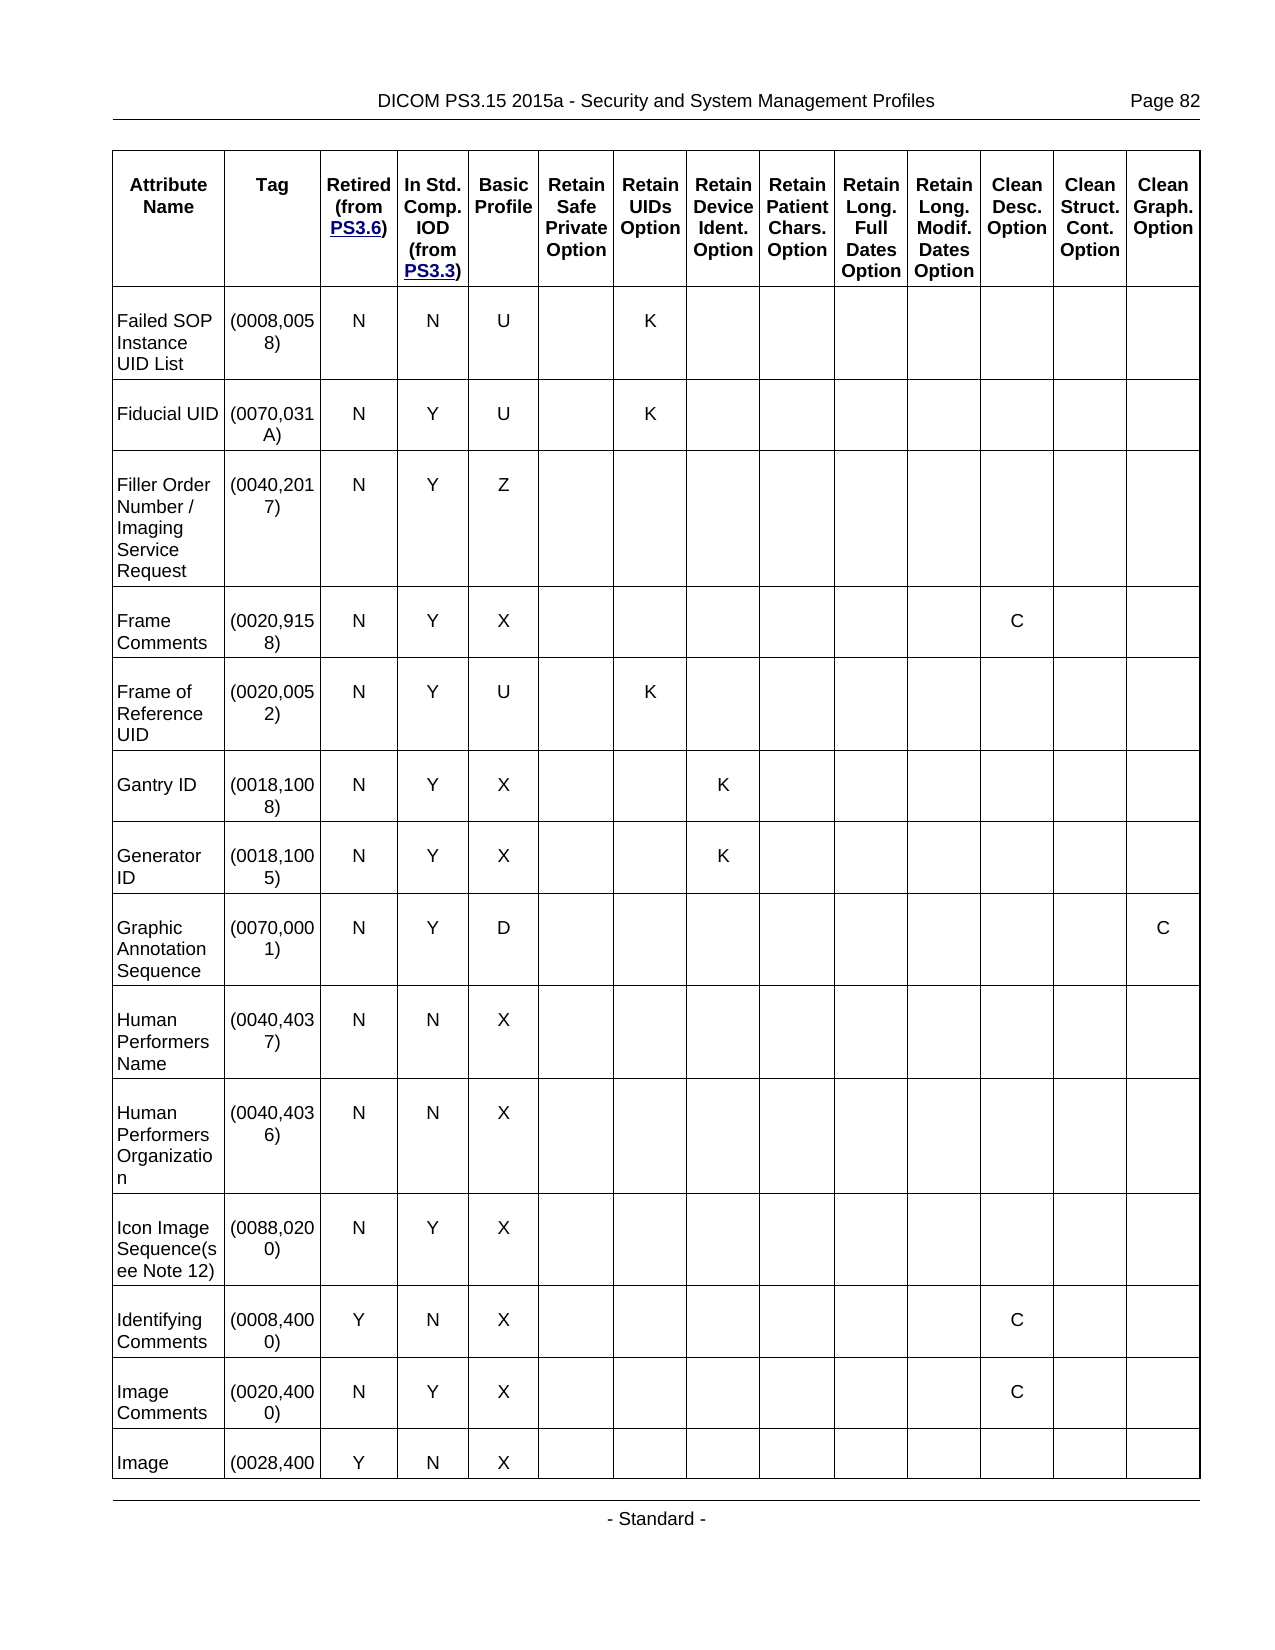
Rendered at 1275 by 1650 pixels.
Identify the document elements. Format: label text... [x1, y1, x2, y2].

table_cell [539, 1286, 613, 1357]
table_cell [1054, 380, 1126, 450]
table_cell C [981, 1286, 1053, 1357]
table_cell [1054, 587, 1126, 657]
table_header Basic Profile [469, 151, 538, 286]
table_cell [1054, 287, 1126, 379]
table_cell [908, 1358, 980, 1428]
table_cell N [321, 658, 397, 750]
table_cell [614, 822, 686, 892]
table_cell N [321, 380, 397, 450]
table_cell [1054, 1194, 1126, 1285]
table_cell [760, 1358, 834, 1428]
table_cell Y [321, 1429, 397, 1477]
table_cell [687, 894, 759, 985]
table_cell [1127, 1079, 1199, 1192]
table_cell Y [321, 1286, 397, 1357]
table_cell [981, 1429, 1053, 1477]
table_cell [760, 822, 834, 892]
table_cell (0040,4036) [225, 1079, 320, 1192]
table_cell C [981, 587, 1053, 657]
table_cell [1054, 451, 1126, 586]
table_cell X [469, 986, 538, 1078]
table_cell [1054, 751, 1126, 821]
table_cell N [321, 451, 397, 586]
table_cell [614, 451, 686, 586]
table_cell [687, 1358, 759, 1428]
table_cell X [469, 1194, 538, 1285]
table_cell [760, 751, 834, 821]
table_cell [1127, 1194, 1199, 1285]
table_cell [539, 287, 613, 379]
table_cell [835, 1079, 907, 1192]
table_cell [981, 751, 1053, 821]
table_cell [539, 1194, 613, 1285]
table_header Tag [225, 151, 320, 286]
table_header Retain UIDs Option [614, 151, 686, 286]
table_cell [835, 380, 907, 450]
table_cell (0040,2017) [225, 451, 320, 586]
table_cell [835, 751, 907, 821]
table_cell [760, 287, 834, 379]
table_header Retain Long. Full Dates Option [835, 151, 907, 286]
table_cell [835, 1286, 907, 1357]
table_cell [1054, 1079, 1126, 1192]
table_cell U [469, 658, 538, 750]
table_cell [539, 822, 613, 892]
table_header Retain Patient Chars. Option [760, 151, 834, 286]
table_header Clean Desc. Option [981, 151, 1053, 286]
table_cell [1054, 986, 1126, 1078]
table_header In Std. Comp. IOD (from PS3.3) [398, 151, 468, 286]
table_cell (0008,0058) [225, 287, 320, 379]
table_header Retired (from PS3.6) [321, 151, 397, 286]
table_header Attribute Name [113, 151, 224, 286]
table_cell N [321, 587, 397, 657]
table_cell X [469, 751, 538, 821]
table_header Retain Long. Modif. Dates Option [908, 151, 980, 286]
table_cell N [321, 751, 397, 821]
table_cell [760, 1286, 834, 1357]
table_cell [539, 380, 613, 450]
table_cell [539, 1429, 613, 1477]
table_cell [687, 1194, 759, 1285]
table_cell [539, 1358, 613, 1428]
table_cell [614, 1079, 686, 1192]
table_cell [614, 751, 686, 821]
table_cell Y [398, 380, 468, 450]
table_cell [1054, 1358, 1126, 1428]
table_cell [539, 986, 613, 1078]
table_cell (0020,4000) [225, 1358, 320, 1428]
table_cell [1127, 587, 1199, 657]
table_cell [1127, 451, 1199, 586]
table_cell [687, 1286, 759, 1357]
table_cell [1127, 1429, 1199, 1477]
table_cell [835, 822, 907, 892]
table_cell [981, 1194, 1053, 1285]
table_cell [687, 587, 759, 657]
table_cell Y [398, 587, 468, 657]
table_cell N [398, 1079, 468, 1192]
table_cell U [469, 287, 538, 379]
table_cell K [687, 751, 759, 821]
table_cell [1054, 658, 1126, 750]
table_cell [1127, 287, 1199, 379]
table_cell Icon Image Sequence(see Note 12) [113, 1194, 224, 1285]
table_cell [908, 587, 980, 657]
table_cell [687, 658, 759, 750]
table_header Retain Safe Private Option [539, 151, 613, 286]
table_cell [908, 894, 980, 985]
table_cell Identifying Comments [113, 1286, 224, 1357]
table_cell N [398, 1286, 468, 1357]
table_cell Y [398, 658, 468, 750]
table_header Clean Struct. Cont. Option [1054, 151, 1126, 286]
table_cell [1054, 822, 1126, 892]
table_cell [981, 1079, 1053, 1192]
table_cell (0008,4000) [225, 1286, 320, 1357]
table_cell [687, 451, 759, 586]
table_cell [687, 1429, 759, 1477]
table_cell [539, 658, 613, 750]
table_cell (0018,1005) [225, 822, 320, 892]
table_cell [908, 822, 980, 892]
table_cell [908, 658, 980, 750]
table_cell [835, 587, 907, 657]
table_cell D [469, 894, 538, 985]
table_cell X [469, 1286, 538, 1357]
table_cell [835, 451, 907, 586]
table_cell (0028,400 [225, 1429, 320, 1477]
table_cell X [469, 587, 538, 657]
table_cell [908, 1079, 980, 1192]
table_cell Frame of Reference UID [113, 658, 224, 750]
table_cell [1054, 1429, 1126, 1477]
table_cell [981, 986, 1053, 1078]
table_cell Generator ID [113, 822, 224, 892]
table_cell [760, 451, 834, 586]
table_cell Failed SOP Instance UID List [113, 287, 224, 379]
table_cell X [469, 1429, 538, 1477]
table_cell [614, 1286, 686, 1357]
table_cell (0020,9158) [225, 587, 320, 657]
table_cell [539, 451, 613, 586]
table_cell N [398, 1429, 468, 1477]
table_cell N [321, 1358, 397, 1428]
table_cell [539, 587, 613, 657]
table_cell X [469, 1358, 538, 1428]
table_cell [835, 287, 907, 379]
table_cell [1127, 658, 1199, 750]
table_cell [908, 751, 980, 821]
table_cell K [614, 658, 686, 750]
table_cell [1054, 894, 1126, 985]
table_cell Human Performers Name [113, 986, 224, 1078]
table_cell [981, 822, 1053, 892]
table_cell X [469, 822, 538, 892]
table_cell N [321, 1194, 397, 1285]
table_cell [539, 1079, 613, 1192]
table_cell C [1127, 894, 1199, 985]
table_cell [835, 1358, 907, 1428]
table_cell (0070,031A) [225, 380, 320, 450]
table_cell Gantry ID [113, 751, 224, 821]
table_header Clean Graph. Option [1127, 151, 1199, 286]
table_cell Y [398, 822, 468, 892]
table_cell [760, 986, 834, 1078]
table_cell [614, 1429, 686, 1477]
table_cell Human Performers Organization [113, 1079, 224, 1192]
table_header Retain Device Ident. Option [687, 151, 759, 286]
table_cell (0070,0001) [225, 894, 320, 985]
table_cell [908, 1194, 980, 1285]
table_cell Y [398, 1358, 468, 1428]
table_cell K [614, 380, 686, 450]
table_cell Y [398, 1194, 468, 1285]
table_cell [760, 380, 834, 450]
table_cell [614, 1194, 686, 1285]
table_cell N [321, 894, 397, 985]
table_cell [614, 986, 686, 1078]
table_cell [760, 894, 834, 985]
table_cell N [321, 287, 397, 379]
table_cell [981, 894, 1053, 985]
table_cell [835, 1429, 907, 1477]
table_cell K [614, 287, 686, 379]
table_cell [760, 587, 834, 657]
table_cell Y [398, 751, 468, 821]
table_cell [614, 1358, 686, 1428]
table_cell N [321, 822, 397, 892]
table_cell [760, 1429, 834, 1477]
table_cell [760, 1194, 834, 1285]
table_cell [981, 658, 1053, 750]
table_cell [1054, 1286, 1126, 1357]
table_cell Filler Order Number / Imaging Service Request [113, 451, 224, 586]
table_cell [1127, 1286, 1199, 1357]
table_cell [1127, 822, 1199, 892]
table_cell Z [469, 451, 538, 586]
table_cell Y [398, 894, 468, 985]
table_cell (0088,0200) [225, 1194, 320, 1285]
table_cell Image [113, 1429, 224, 1477]
table_cell [908, 1286, 980, 1357]
table_cell X [469, 1079, 538, 1192]
table_cell [1127, 380, 1199, 450]
table_cell [687, 287, 759, 379]
table_cell [835, 1194, 907, 1285]
table_cell [908, 451, 980, 586]
table_cell [981, 380, 1053, 450]
table_cell [1127, 986, 1199, 1078]
table_cell [835, 894, 907, 985]
table_cell [1127, 751, 1199, 821]
table_cell [1127, 1358, 1199, 1428]
table_cell [539, 751, 613, 821]
table_cell Image Comments [113, 1358, 224, 1428]
table_cell [760, 658, 834, 750]
table_cell [687, 380, 759, 450]
table_cell [687, 986, 759, 1078]
table_cell [539, 894, 613, 985]
table_cell [614, 587, 686, 657]
table_cell N [321, 986, 397, 1078]
table_cell [981, 287, 1053, 379]
table_cell [908, 287, 980, 379]
table_cell N [398, 986, 468, 1078]
table_cell C [981, 1358, 1053, 1428]
table_cell N [321, 1079, 397, 1192]
table_cell [835, 658, 907, 750]
table_cell [908, 1429, 980, 1477]
table_cell (0018,1008) [225, 751, 320, 821]
table_cell U [469, 380, 538, 450]
table_cell [908, 380, 980, 450]
table_cell [981, 451, 1053, 586]
table_cell Graphic Annotation Sequence [113, 894, 224, 985]
table_cell [835, 986, 907, 1078]
table_cell N [398, 287, 468, 379]
table_cell Y [398, 451, 468, 586]
table_cell Fiducial UID [113, 380, 224, 450]
table_cell [687, 1079, 759, 1192]
table_cell [760, 1079, 834, 1192]
table_cell [614, 894, 686, 985]
table_cell Frame Comments [113, 587, 224, 657]
table_cell [908, 986, 980, 1078]
table_cell (0040,4037) [225, 986, 320, 1078]
table_cell (0020,0052) [225, 658, 320, 750]
table_cell K [687, 822, 759, 892]
